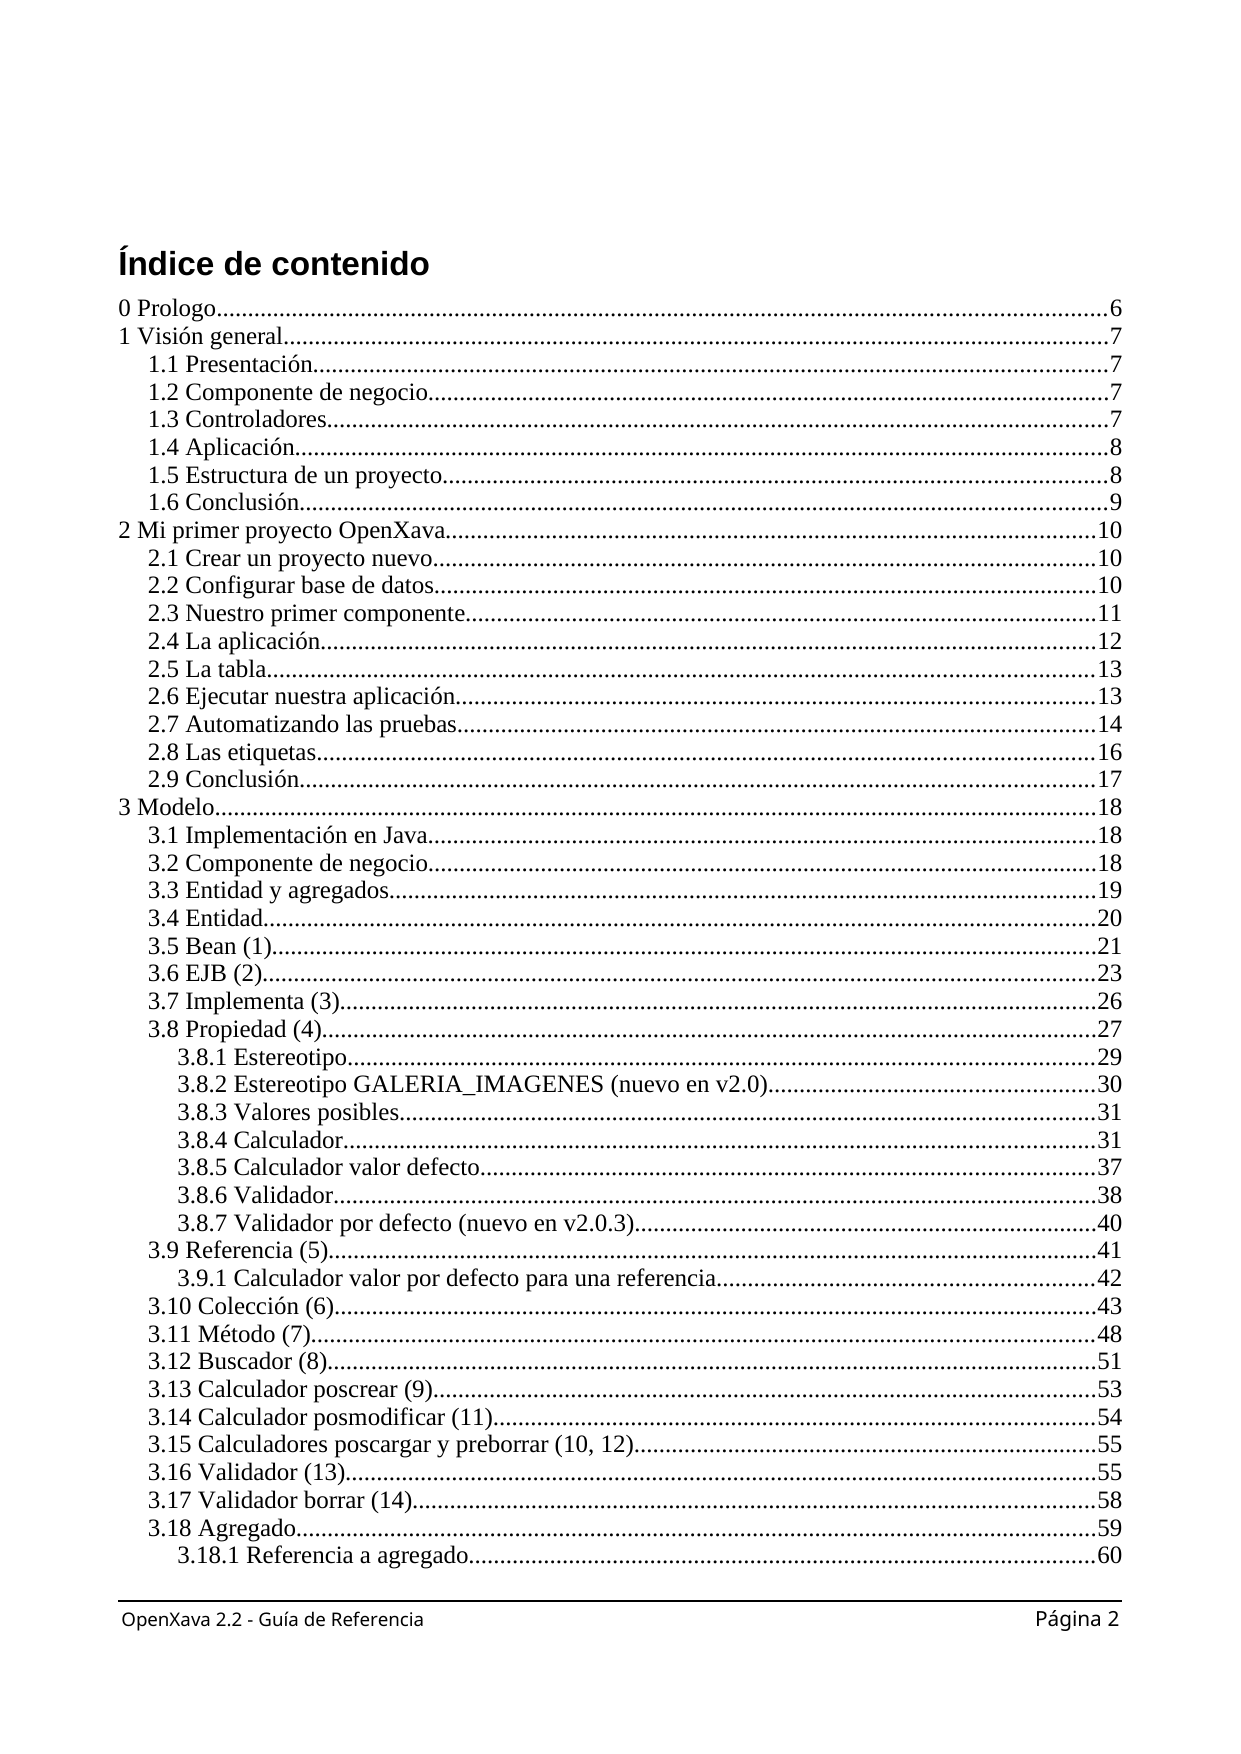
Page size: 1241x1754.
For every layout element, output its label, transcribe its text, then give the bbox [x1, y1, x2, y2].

text 3.8.7 Validador por defecto (nuevo en v2.0.3) 40 [177, 1209, 1122, 1237]
text 3.3 Entidad y agregados 19 [148, 876, 1122, 904]
text 3.5 Bean (1) 21 [148, 932, 1122, 959]
text 1.5 Estructura de un proyecto 8 [148, 461, 1122, 488]
subtitle Índice de contenido [118, 245, 1122, 282]
text 3.2 Componente de negocio 18 [148, 849, 1122, 876]
text 3.9 Referencia (5) 41 [148, 1237, 1122, 1264]
text 0 Prologo 6 [118, 294, 1122, 322]
text 3.18.1 Referencia a agregado 60 [177, 1541, 1122, 1569]
text 3.10 Colección (6) 43 [148, 1292, 1122, 1320]
text 3.9.1 Calculador valor por defecto para una referencia 42 [177, 1264, 1122, 1292]
text 3.17 Validador borrar (14) 58 [148, 1486, 1122, 1514]
text 3.13 Calculador poscrear (9) 53 [148, 1375, 1122, 1403]
text 2.2 Configurar base de datos 10 [148, 572, 1122, 599]
text 2.1 Crear un proyecto nuevo 10 [148, 544, 1122, 572]
text 2.9 Conclusión 17 [148, 766, 1122, 793]
text 2.8 Las etiquetas 16 [148, 738, 1122, 766]
text 2.7 Automatizando las pruebas 14 [148, 710, 1122, 738]
text 3.18 Agregado 59 [148, 1514, 1122, 1541]
text 3.12 Buscador (8) 51 [148, 1347, 1122, 1375]
text 1.2 Componente de negocio 7 [148, 378, 1122, 405]
text 3.14 Calculador posmodificar (11) 54 [148, 1403, 1122, 1431]
text 1.4 Aplicación 8 [148, 433, 1122, 461]
text 2.5 La tabla 13 [148, 655, 1122, 682]
text 3.16 Validador (13) 55 [148, 1458, 1122, 1486]
text 3.8.2 Estereotipo GALERIA_IMAGENES (nuevo en v2.0) 30 [177, 1070, 1122, 1098]
text 3.8.3 Valores posibles 31 [177, 1098, 1122, 1126]
text 1.1 Presentación 7 [148, 350, 1122, 378]
text 3.4 Entidad 20 [148, 904, 1122, 932]
text 1.3 Controladores 7 [148, 405, 1122, 433]
text 3.8.1 Estereotipo 29 [177, 1043, 1122, 1070]
text 1 Visión general 7 [118, 322, 1122, 350]
text 3.8.5 Calculador valor defecto 37 [177, 1153, 1122, 1181]
text 3.8.6 Validador 38 [177, 1181, 1122, 1209]
text 1.6 Conclusión 9 [148, 488, 1122, 516]
text 3.11 Método (7) 48 [148, 1320, 1122, 1347]
text 3.6 EJB (2) 23 [148, 959, 1122, 987]
text 2 Mi primer proyecto OpenXava 10 [118, 516, 1122, 544]
text 3.8 Propiedad (4) 27 [148, 1015, 1122, 1043]
text 3.7 Implementa (3) 26 [148, 987, 1122, 1015]
text 3.1 Implementación en Java 18 [148, 821, 1122, 849]
text 3.15 Calculadores poscargar y preborrar (10, 12) 55 [148, 1431, 1122, 1458]
text 2.3 Nuestro primer componente 11 [148, 599, 1122, 627]
text 2.6 Ejecutar nuestra aplicación 13 [148, 682, 1122, 710]
text 2.4 La aplicación 12 [148, 627, 1122, 655]
text 3.8.4 Calculador 31 [177, 1126, 1122, 1153]
text 3 Modelo 18 [118, 793, 1122, 821]
